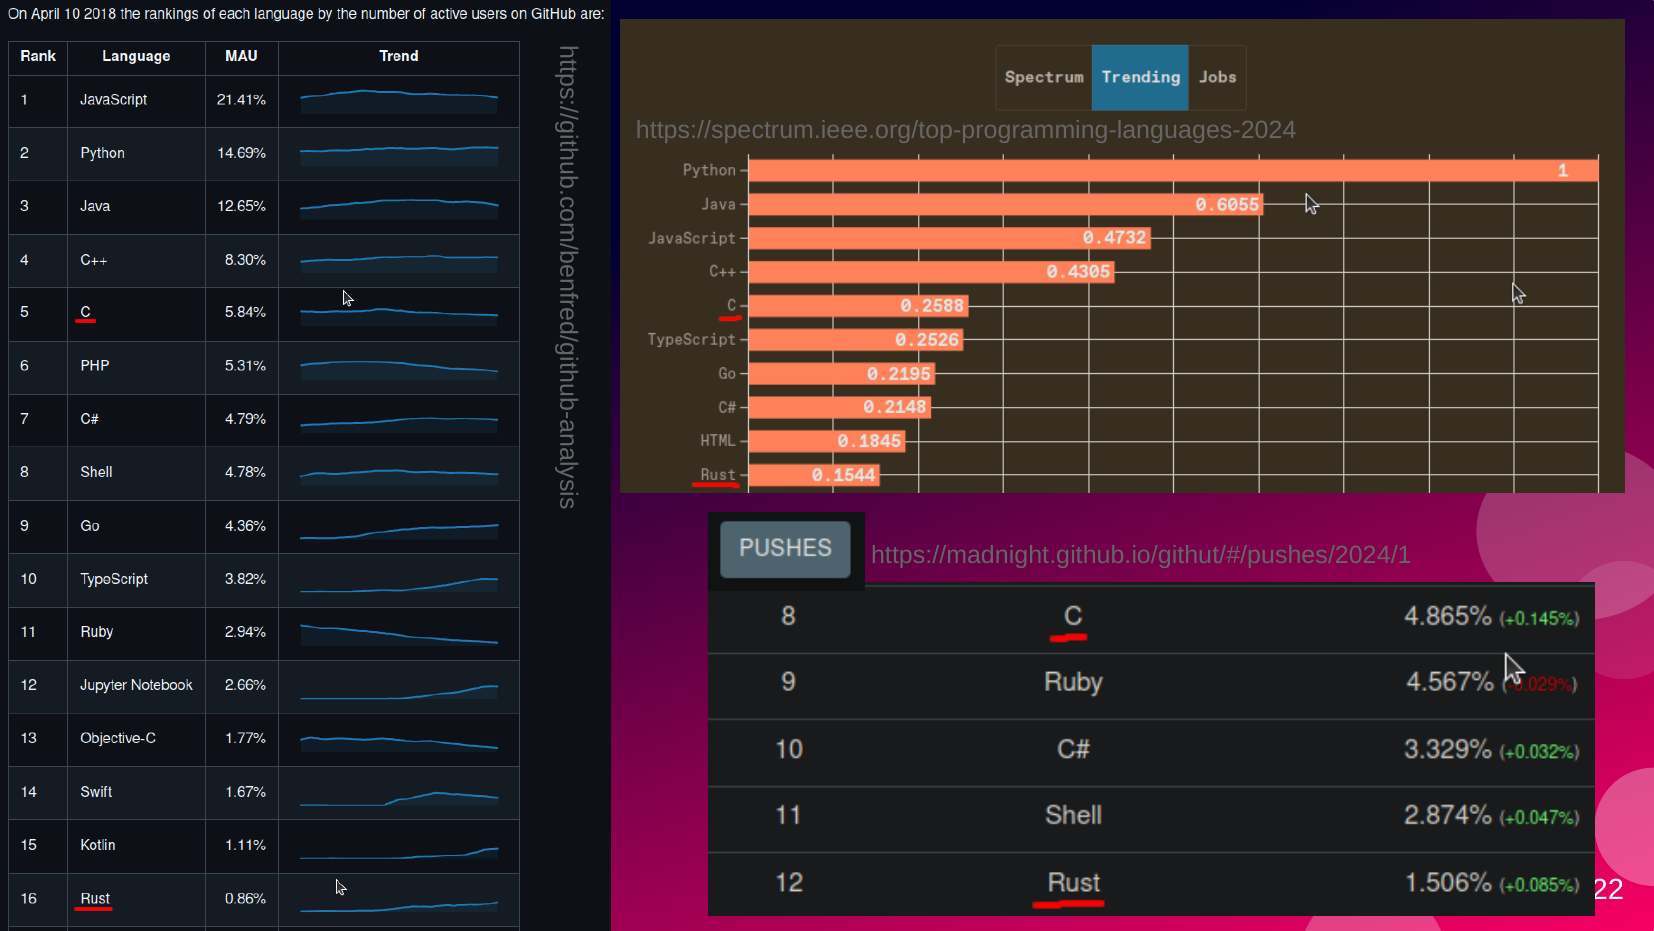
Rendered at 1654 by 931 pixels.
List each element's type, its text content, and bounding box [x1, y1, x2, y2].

picture [620, 19, 1625, 493]
text_box https://github.com/benfred/github-analysis [533, 30, 591, 857]
text_box https://madnight.github.io/githut/#/pushes/2024/1 [856, 533, 1457, 591]
text_box https://spectrum.ieee.org/top-programming-languages-2024 [621, 108, 1447, 165]
picture [0, 0, 611, 931]
picture [708, 512, 1595, 916]
